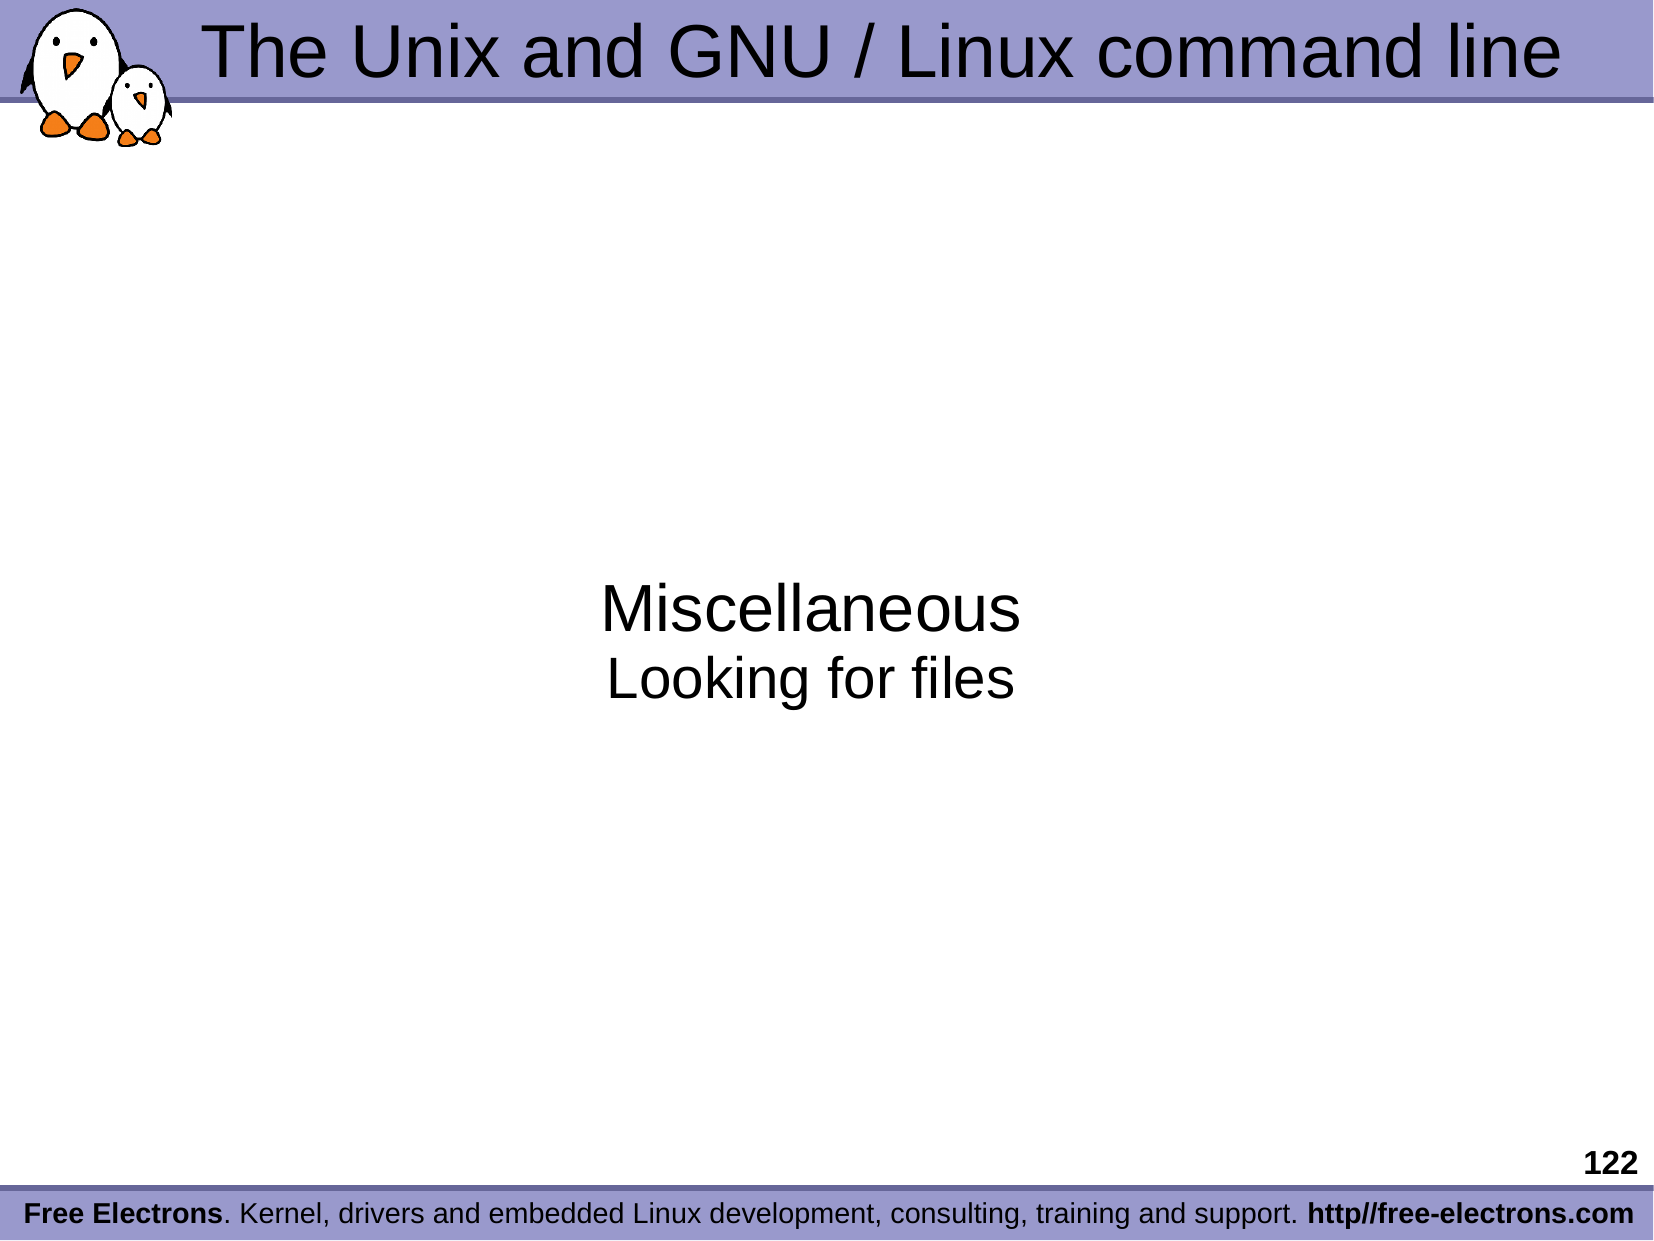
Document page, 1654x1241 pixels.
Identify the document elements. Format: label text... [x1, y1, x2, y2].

title The Unix and GNU / Linux command line [137, 0, 1628, 103]
subtitle Miscellaneous Looking for files [105, 216, 1518, 1066]
picture [20, 8, 172, 147]
